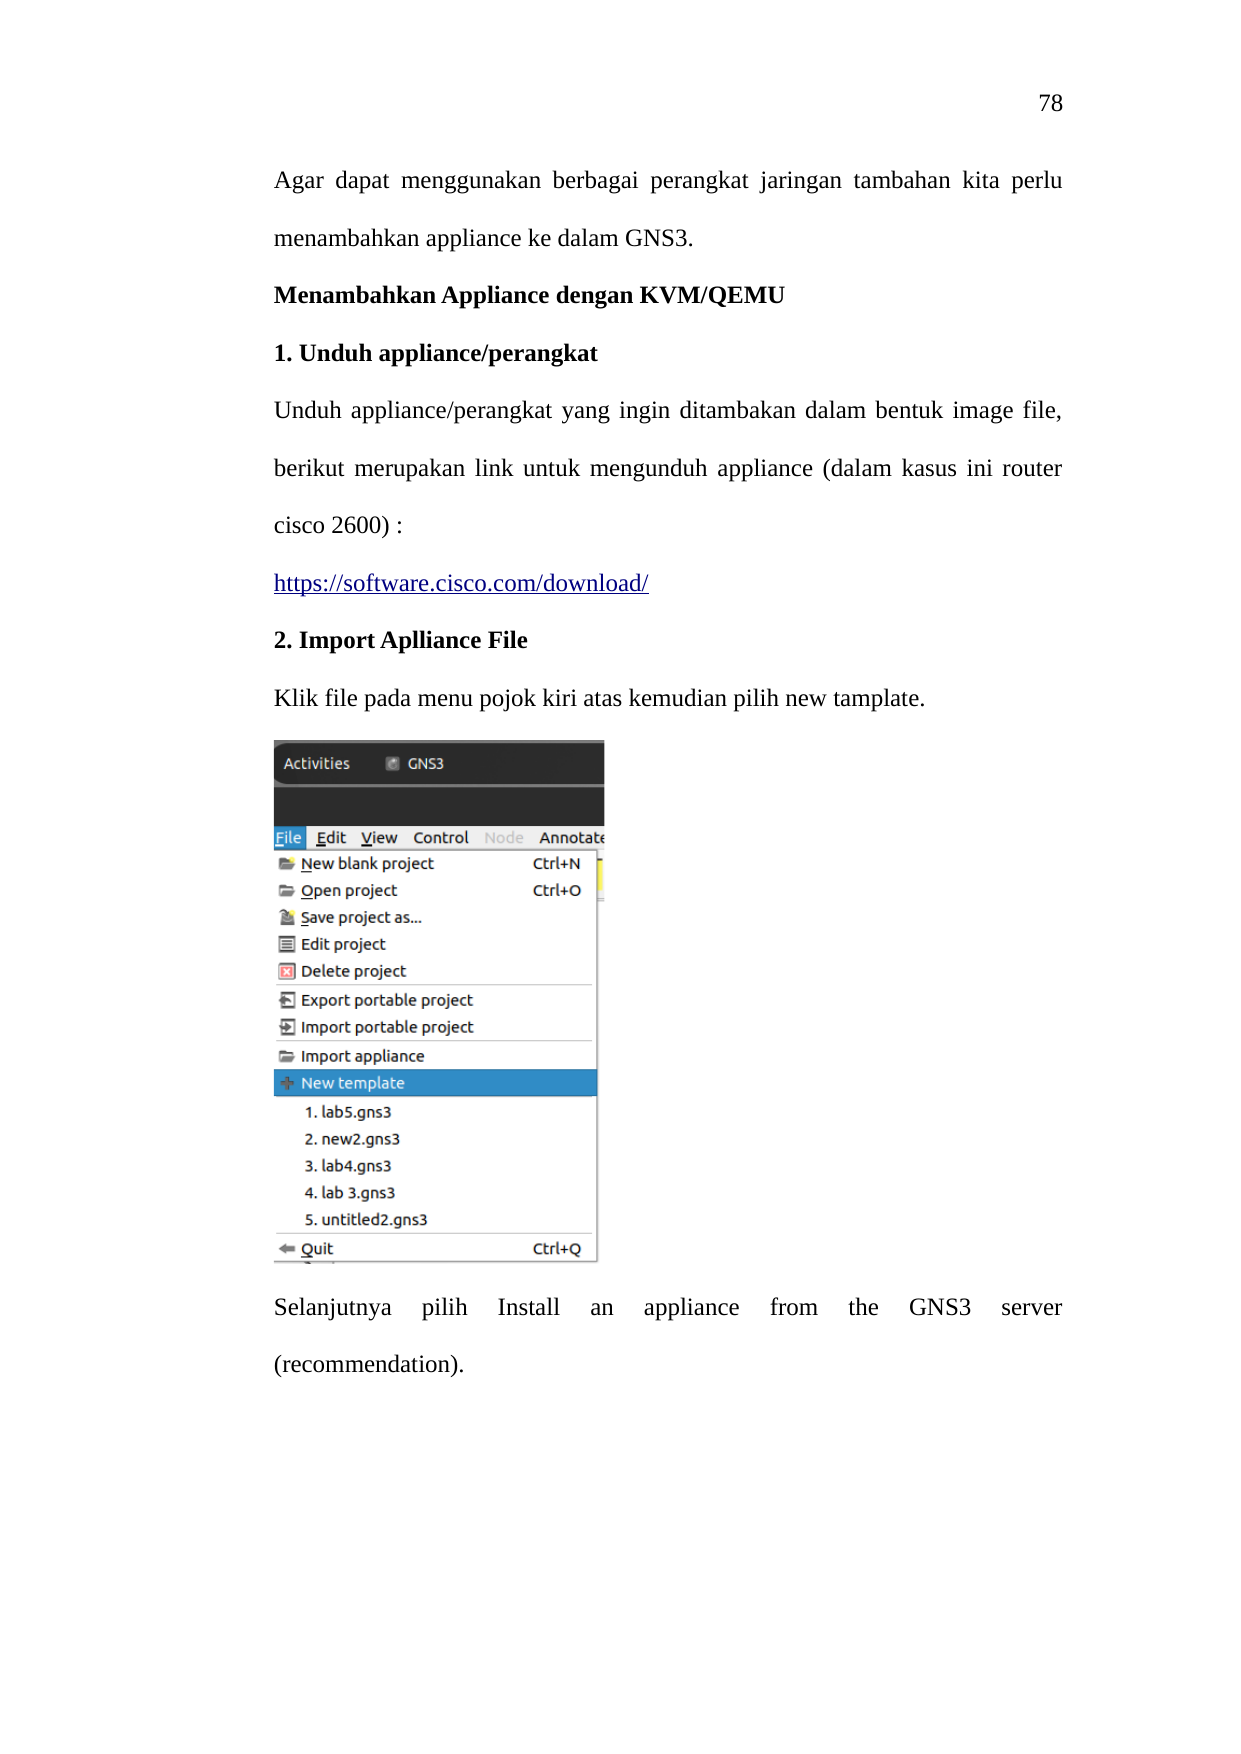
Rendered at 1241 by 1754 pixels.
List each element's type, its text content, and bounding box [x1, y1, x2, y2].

picture [273, 740, 605, 1264]
list Selanjutnya pilih Install an appliance from the GNS3 server (recommendation). [236, 1292, 1063, 1378]
list 1. Unduh appliance/perangkat [236, 338, 1063, 367]
list 2. Import Aplliance File [236, 625, 1063, 654]
list Klik file pada menu pojok kiri atas kemudian pilih new tamplate. [236, 683, 1063, 712]
list Menambahkan Appliance dengan KVM/QEMU [236, 280, 1063, 309]
list Unduh appliance/perangkat yang ingin ditambakan dalam bentuk image file, berikut merupakan link untuk mengunduh appliance (dalam kasus ini router cisco 2600) : [236, 395, 1063, 539]
list Agar dapat menggunakan berbagai perangkat jaringan tambahan kita perlu menambahkan appliance ke dalam GNS3. [236, 165, 1063, 252]
list https://software.cisco.com/download/ [236, 568, 1063, 597]
